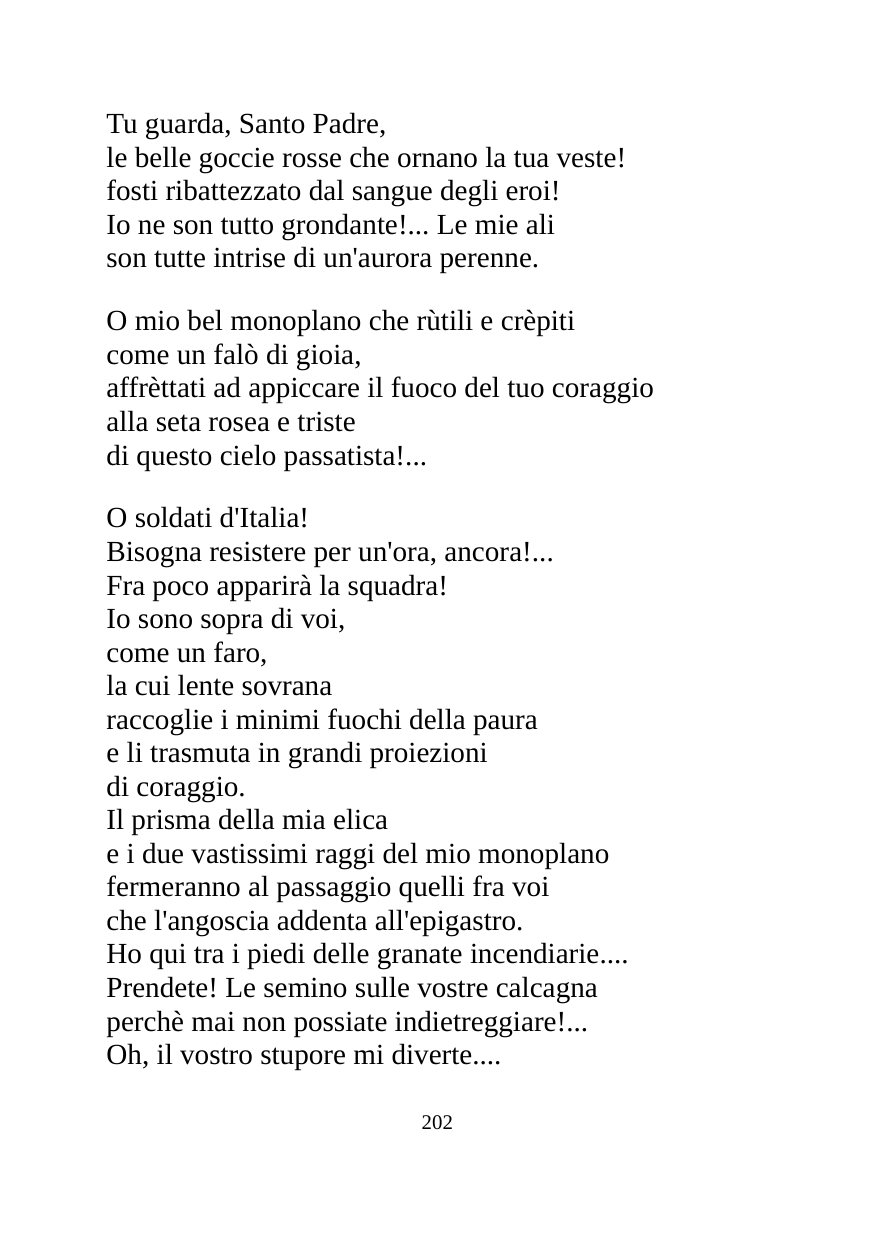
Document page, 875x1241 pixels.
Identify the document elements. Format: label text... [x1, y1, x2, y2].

text Tu guarda, Santo Padre, le belle goccie rosse che ornano la tua veste! fosti ribattezzato dal sangue degli eroi! Io ne son tutto grondante!... Le mie ali son tutte intrise di un'aurora perenne. [106, 106, 768, 274]
text O mio bel monoplano che rùtili e crèpiti come un falò di gioia, affrèttati ad appiccare il fuoco del tuo coraggio alla seta rosea e triste di questo cielo passatista!... [106, 303, 768, 471]
text O soldati d'Italia! Bisogna resistere per un'ora, ancora!... Fra poco apparirà la squadra! Io sono sopra di voi, come un faro, la cui lente sovrana raccoglie i minimi fuochi della paura e li trasmuta in grandi proiezioni di coraggio. Il prisma della mia elica e i due vastissimi raggi del mio monoplano fermeranno al passaggio quelli fra voi che l'angoscia addenta all'epigastro. Ho qui tra i piedi delle granate incendiarie.... Prendete! Le semino sulle vostre calcagna perchè mai non possiate indietreggiare!... Oh, il vostro stupore mi diverte.... [106, 501, 768, 1071]
